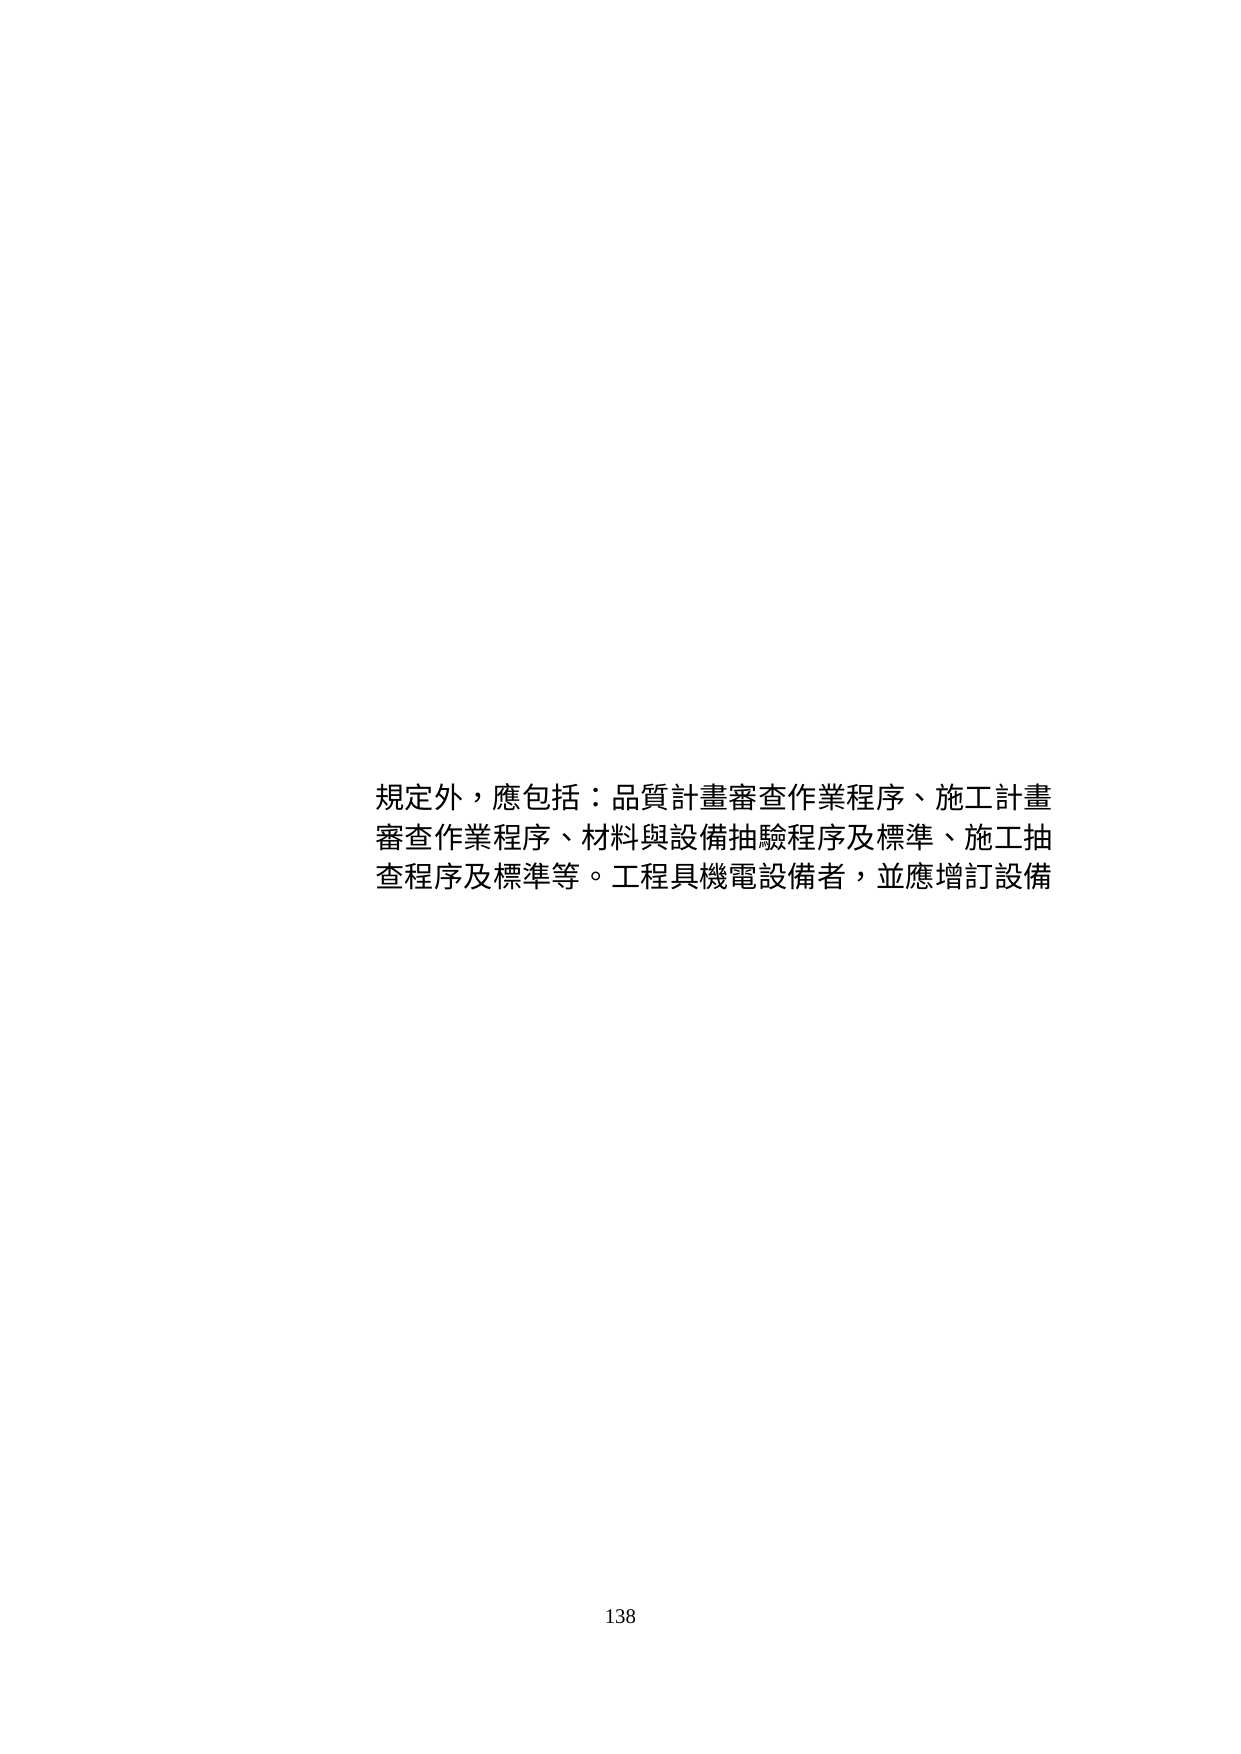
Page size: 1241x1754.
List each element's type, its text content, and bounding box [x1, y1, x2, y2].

text 規定外，應包括：品質計畫審查作業程序、施工計畫審查作業程序、材料與設備抽驗程序及標準、施工抽查程序及標準等。工程具機電設備者，並應增訂設備 [287, 777, 1053, 896]
